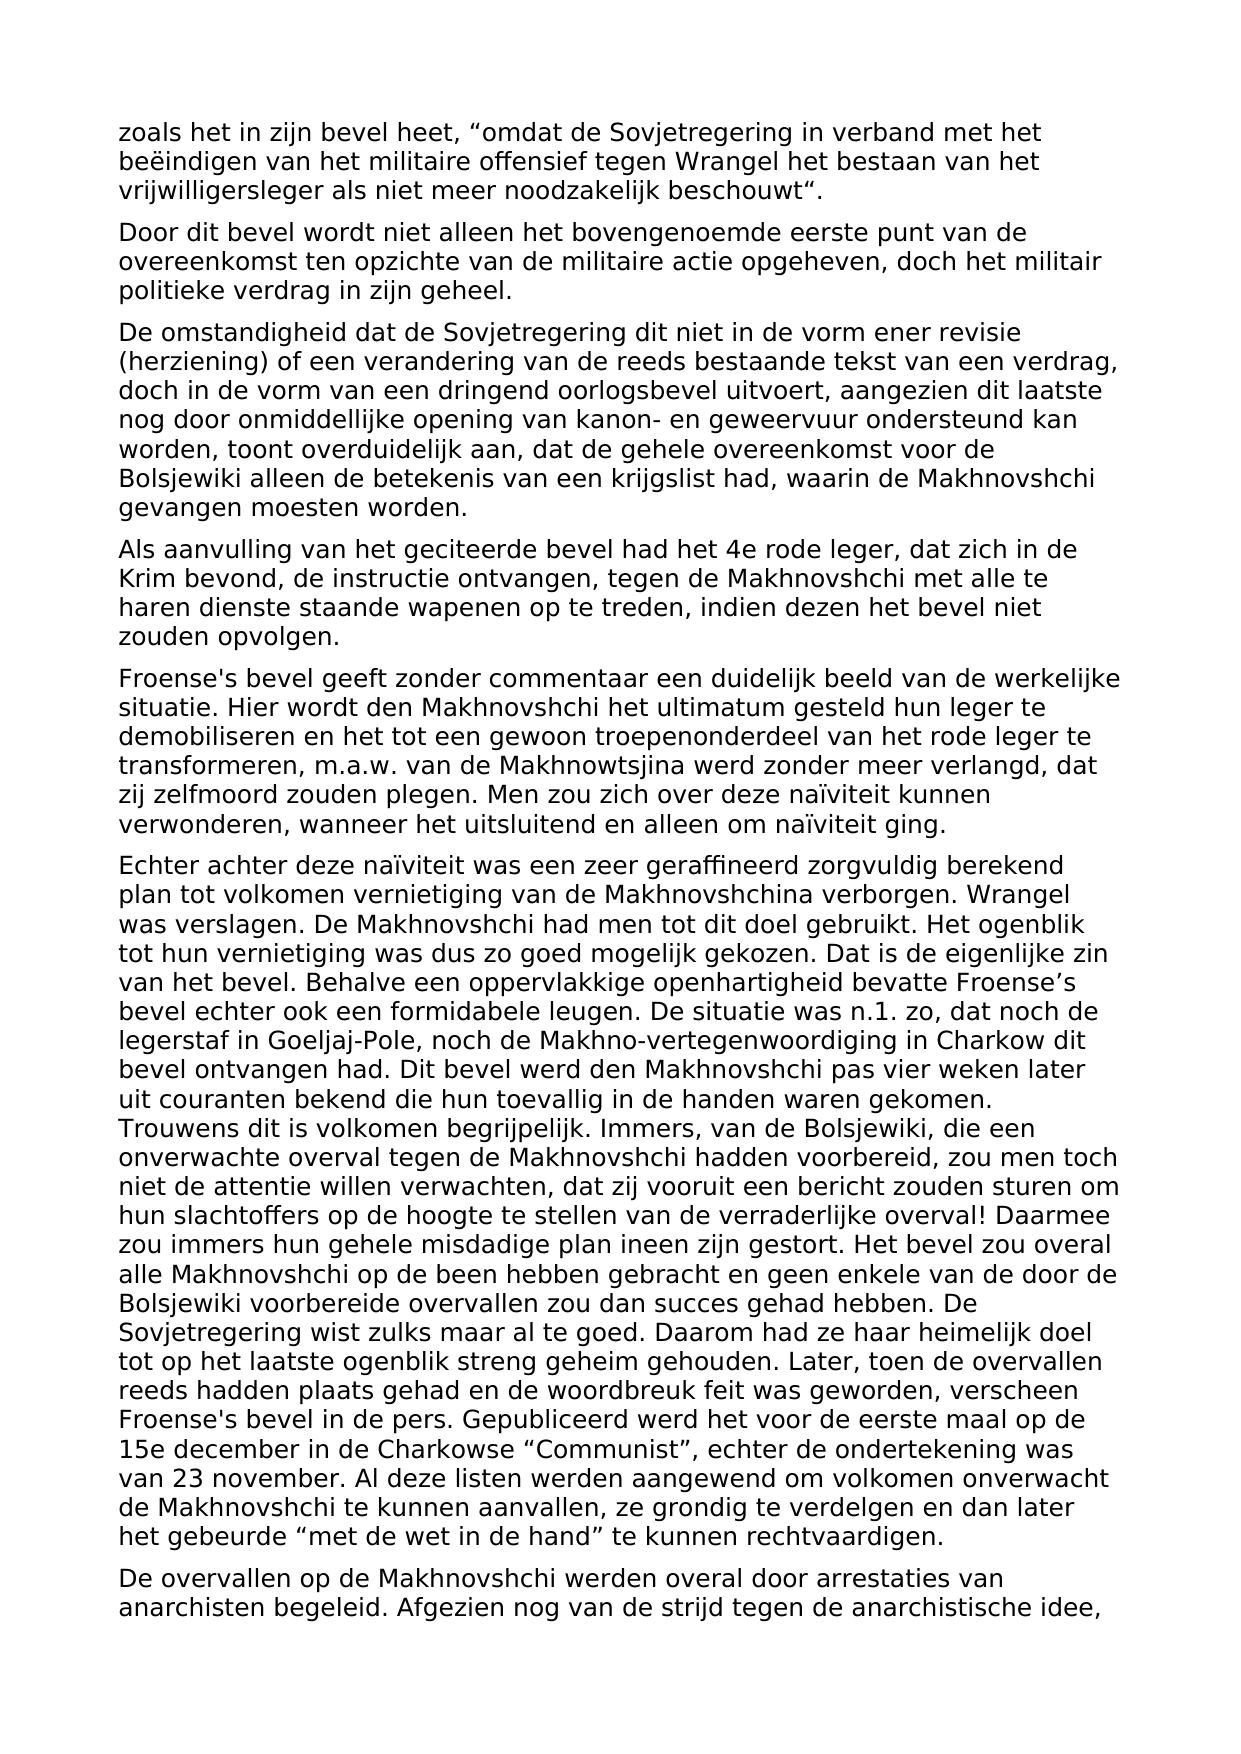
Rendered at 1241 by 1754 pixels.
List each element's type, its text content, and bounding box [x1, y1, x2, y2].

text Als aanvulling van het geciteerde bevel had het 4e rode leger, dat zich in de Krim bevond, de instructie ontvangen, tegen de Makhnovshchi met alle te haren dienste staande wapenen op te treden, indien dezen het bevel niet zouden opvolgen. [118, 535, 1122, 651]
text Door dit bevel wordt niet alleen het bovengenoemde eerste punt van de overeenkomst ten opzichte van de militaire actie opgeheven, doch het militair politieke verdrag in zijn geheel. [118, 218, 1122, 306]
text zoals het in zijn bevel heet, “omdat de Sovjetregering in verband met het beëindigen van het militaire offensief tegen Wrangel het bestaan van het vrijwilligersleger als niet meer noodzakelijk beschouwt“. [118, 118, 1122, 206]
text De overvallen op de Makhnovshchi werden overal door arrestaties van anarchisten begeleid. Afgezien nog van de strijd tegen de anarchistische idee, [118, 1564, 1122, 1622]
text De omstandigheid dat de Sovjetregering dit niet in de vorm ener revisie (herziening) of een verandering van de reeds bestaande tekst van een verdrag, doch in de vorm van een dringend oorlogsbevel uitvoert, aangezien dit laatste nog door onmiddellijke opening van kanon- en geweervuur ondersteund kan worden, toont overduidelijk aan, dat de gehele overeenkomst voor de Bolsjewiki alleen de betekenis van een krijgslist had, waarin de Makhnovshchi gevangen moesten worden. [118, 318, 1122, 522]
text Froense's bevel geeft zonder commentaar een duidelijk beeld van de werkelijke situatie. Hier wordt den Makhnovshchi het ultimatum gesteld hun leger te demobiliseren en het tot een gewoon troepenonderdeel van het rode leger te transformeren, m.a.w. van de Makhnowtsjina werd zonder meer verlangd, dat zij zelfmoord zouden plegen. Men zou zich over deze naïviteit kunnen verwonderen, wanneer het uitsluitend en alleen om naïviteit ging. [118, 664, 1122, 839]
text Echter achter deze naïviteit was een zeer geraffineerd zorgvuldig berekend plan tot volkomen vernietiging van de Makhnovshchina verborgen. Wrangel was verslagen. De Makhnovshchi had men tot dit doel gebruikt. Het ogenblik tot hun vernietiging was dus zo goed mogelijk gekozen. Dat is de eigenlijke zin van het bevel. Behalve een oppervlakkige openhartigheid bevatte Froense’s bevel echter ook een formidabele leugen. De situatie was n.1. zo, dat noch de legerstaf in Goeljaj-Pole, noch de Makhno-vertegenwoordiging in Charkow dit bevel ontvangen had. Dit bevel werd den Makhnovshchi pas vier weken later uit couranten bekend die hun toevallig in de handen waren gekomen. Trouwens dit is volkomen begrijpelijk. Immers, van de Bolsjewiki, die een onverwachte overval tegen de Makhnovshchi hadden voorbereid, zou men toch niet de attentie willen verwachten, dat zij vooruit een bericht zouden sturen om hun slachtoffers op de hoogte te stellen van de verraderlijke overval! Daarmee zou immers hun gehele misdadige plan ineen zijn gestort. Het bevel zou overal alle Makhnovshchi op de been hebben gebracht en geen enkele van de door de Bolsjewiki voorbereide overvallen zou dan succes gehad hebben. De Sovjetregering wist zulks maar al te goed. Daarom had ze haar heimelijk doel tot op het laatste ogenblik streng geheim gehouden. Later, toen de overvallen reeds hadden plaats gehad en de woordbreuk feit was geworden, verscheen Froense's bevel in de pers. Gepubliceerd werd het voor de eerste maal op de 15e december in de Charkowse “Communist”, echter de ondertekening was van 23 november. Al deze listen werden aangewend om volkomen onverwacht de Makhnovshchi te kunnen aanvallen, ze grondig te verdelgen en dan later het gebeurde “met de wet in de hand” te kunnen rechtvaardigen. [118, 851, 1122, 1551]
